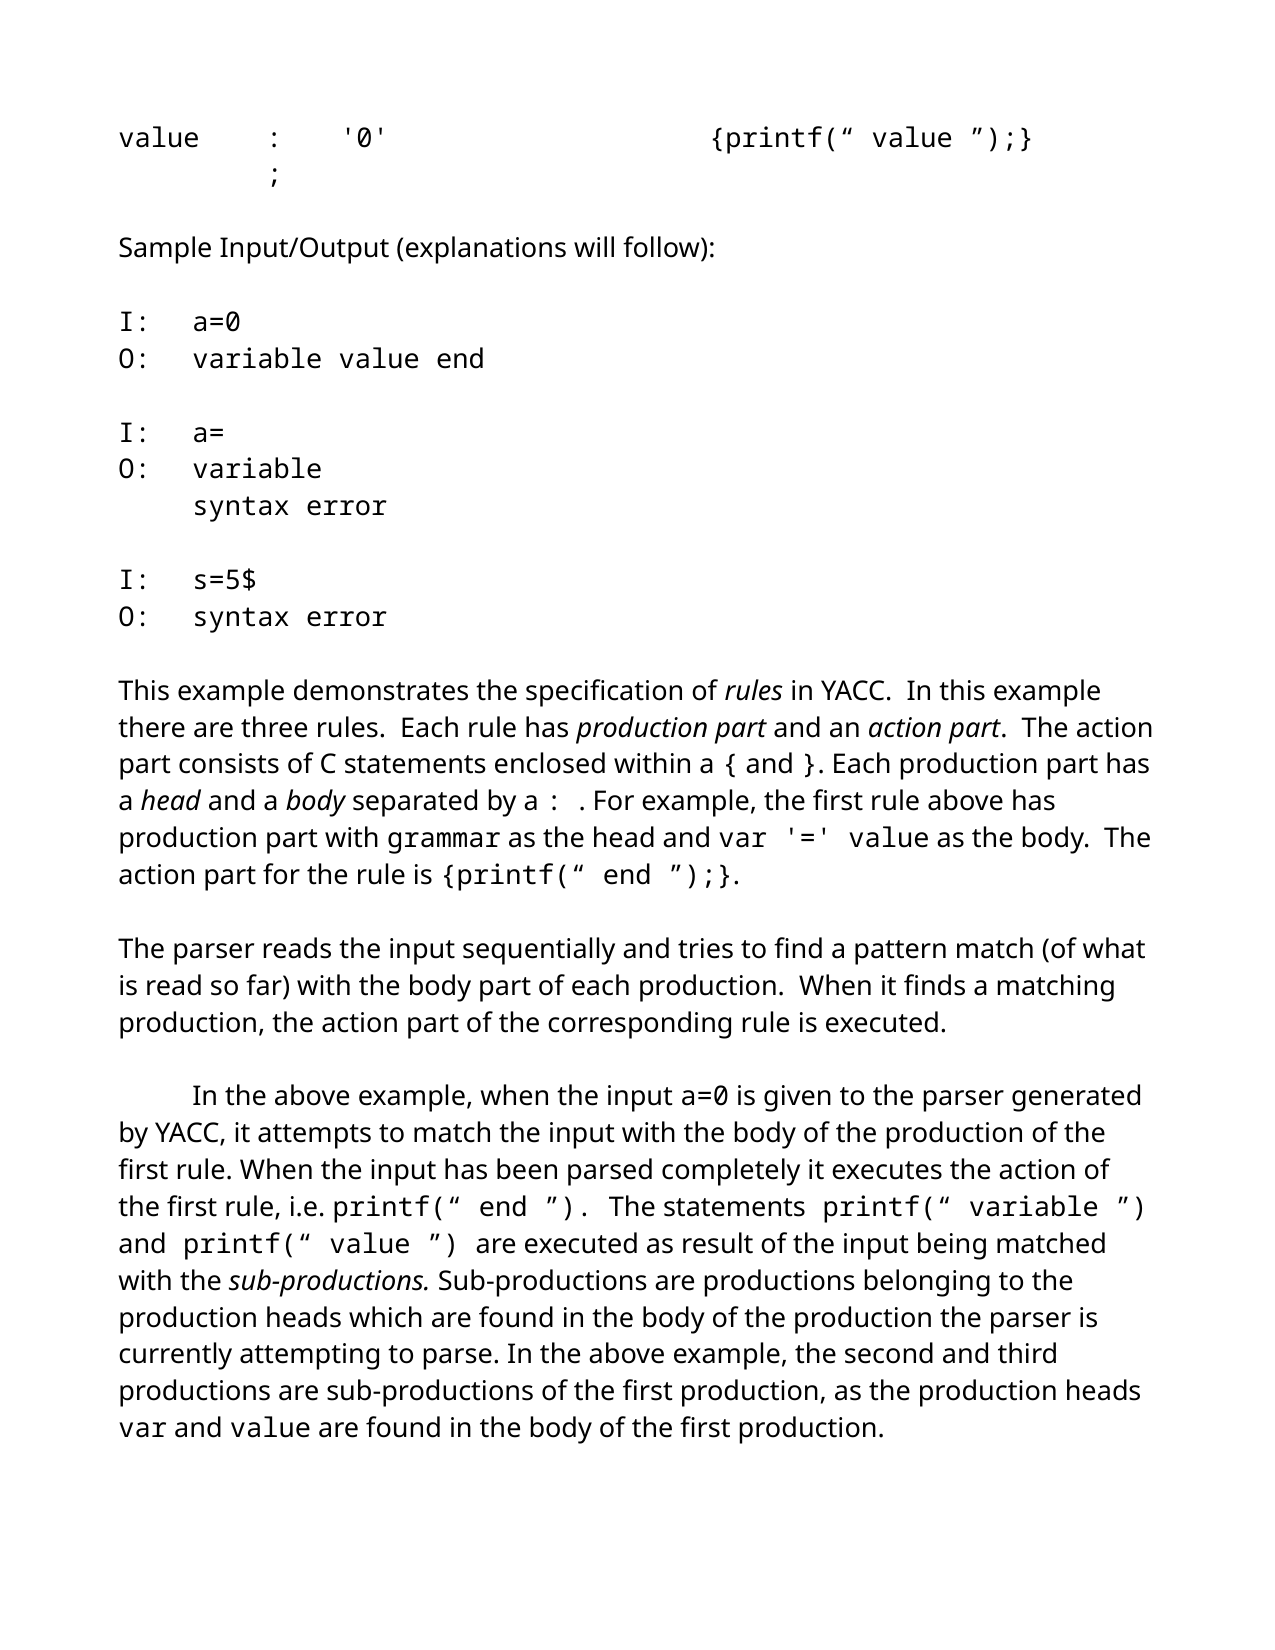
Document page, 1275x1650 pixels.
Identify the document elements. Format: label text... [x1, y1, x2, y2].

text In the above example, when the input a=0 is given to the parser generated by YACC, it attempts to match the input with the body of the production of the first rule. When the input has been parsed completely it executes the action of the first rule, i.e. printf(“ end ”). The statements printf(“ variable ”) and printf(“ value ”) are executed as result of the input being matched with the sub-productions. Sub-productions are productions belonging to the production heads which are found in the body of the production the parser is currently attempting to parse. In the above example, the second and third productions are sub-productions of the first production, as the production heads var and value are found in the body of the first production. [118, 1077, 1157, 1446]
text The parser reads the input sequentially and tries to find a pattern match (of what is read so far) with the body part of each production. When it finds a matching production, the action part of the corresponding rule is executed. [118, 929, 1157, 1040]
text value : '0' {printf(“ value ”);} [118, 118, 1157, 155]
text I: a= [118, 413, 1157, 450]
text ; [118, 155, 1157, 192]
text O: variable [118, 450, 1157, 487]
text Sample Input/Output (explanations will follow): [118, 229, 1157, 266]
text syntax error [118, 487, 1157, 524]
text O: variable value end [118, 339, 1157, 376]
text This example demonstrates the specification of rules in YACC. In this example there are three rules. Each rule has production part and an action part. The action part consists of C statements enclosed within a { and }. Each production part has a head and a body separated by a : . For example, the first rule above has production part with grammar as the head and var '=' value as the body. The action part for the rule is {printf(“ end ”);}. [118, 671, 1157, 892]
text I: s=5$ [118, 561, 1157, 597]
text O: syntax error [118, 597, 1157, 634]
text I: a=0 [118, 302, 1157, 339]
